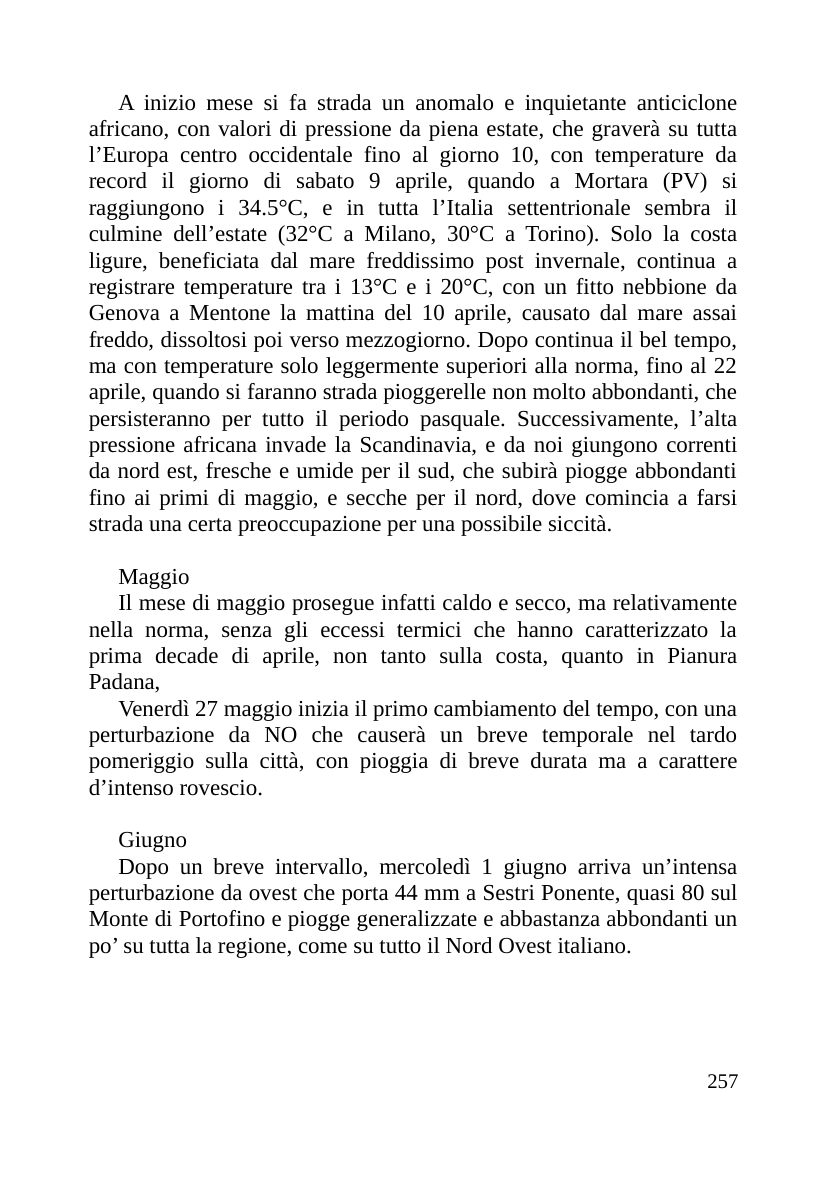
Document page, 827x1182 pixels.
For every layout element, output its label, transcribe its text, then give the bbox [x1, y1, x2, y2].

text Il mese di maggio prosegue infatti caldo e secco, ma relativamente nella norma, senza gli eccessi termici che hanno caratterizzato la prima decade di aprile, non tanto sulla costa, quanto in Pianura Padana, [88, 589, 738, 695]
text Maggio [88, 563, 738, 589]
text Giugno [88, 826, 738, 853]
text Dopo un breve intervallo, mercoledì 1 giugno arriva un’intensa perturbazione da ovest che porta 44 mm a Sestri Ponente, quasi 80 sul Monte di Portofino e piogge generalizzate e abbastanza abbondanti un po’ su tutta la regione, come su tutto il Nord Ovest italiano. [88, 853, 738, 958]
text Venerdì 27 maggio inizia il primo cambiamento del tempo, con una perturbazione da NO che causerà un breve temporale nel tardo pomeriggio sulla città, con pioggia di breve durata ma a carattere d’intenso rovescio. [88, 695, 738, 800]
text A inizio mese si fa strada un anomalo e inquietante anticiclone africano, con valori di pressione da piena estate, che graverà su tutta l’Europa centro occidentale fino al giorno 10, con temperature da record il giorno di sabato 9 aprile, quando a Mortara (PV) si raggiungono i 34.5°C, e in tutta l’Italia settentrionale sembra il culmine dell’estate (32°C a Milano, 30°C a Torino). Solo la costa ligure, beneficiata dal mare freddissimo post invernale, continua a registrare temperature tra i 13°C e i 20°C, con un fitto nebbione da Genova a Mentone la mattina del 10 aprile, causato dal mare assai freddo, dissoltosi poi verso mezzogiorno. Dopo continua il bel tempo, ma con temperature solo leggermente superiori alla norma, fino al 22 aprile, quando si faranno strada pioggerelle non molto abbondanti, che persisteranno per tutto il periodo pasquale. Successivamente, l’alta pressione africana invade la Scandinavia, e da noi giungono correnti da nord est, fresche e umide per il sud, che subirà piogge abbondanti fino ai primi di maggio, e secche per il nord, dove comincia a farsi strada una certa preoccupazione per una possibile siccità. [88, 88, 738, 537]
